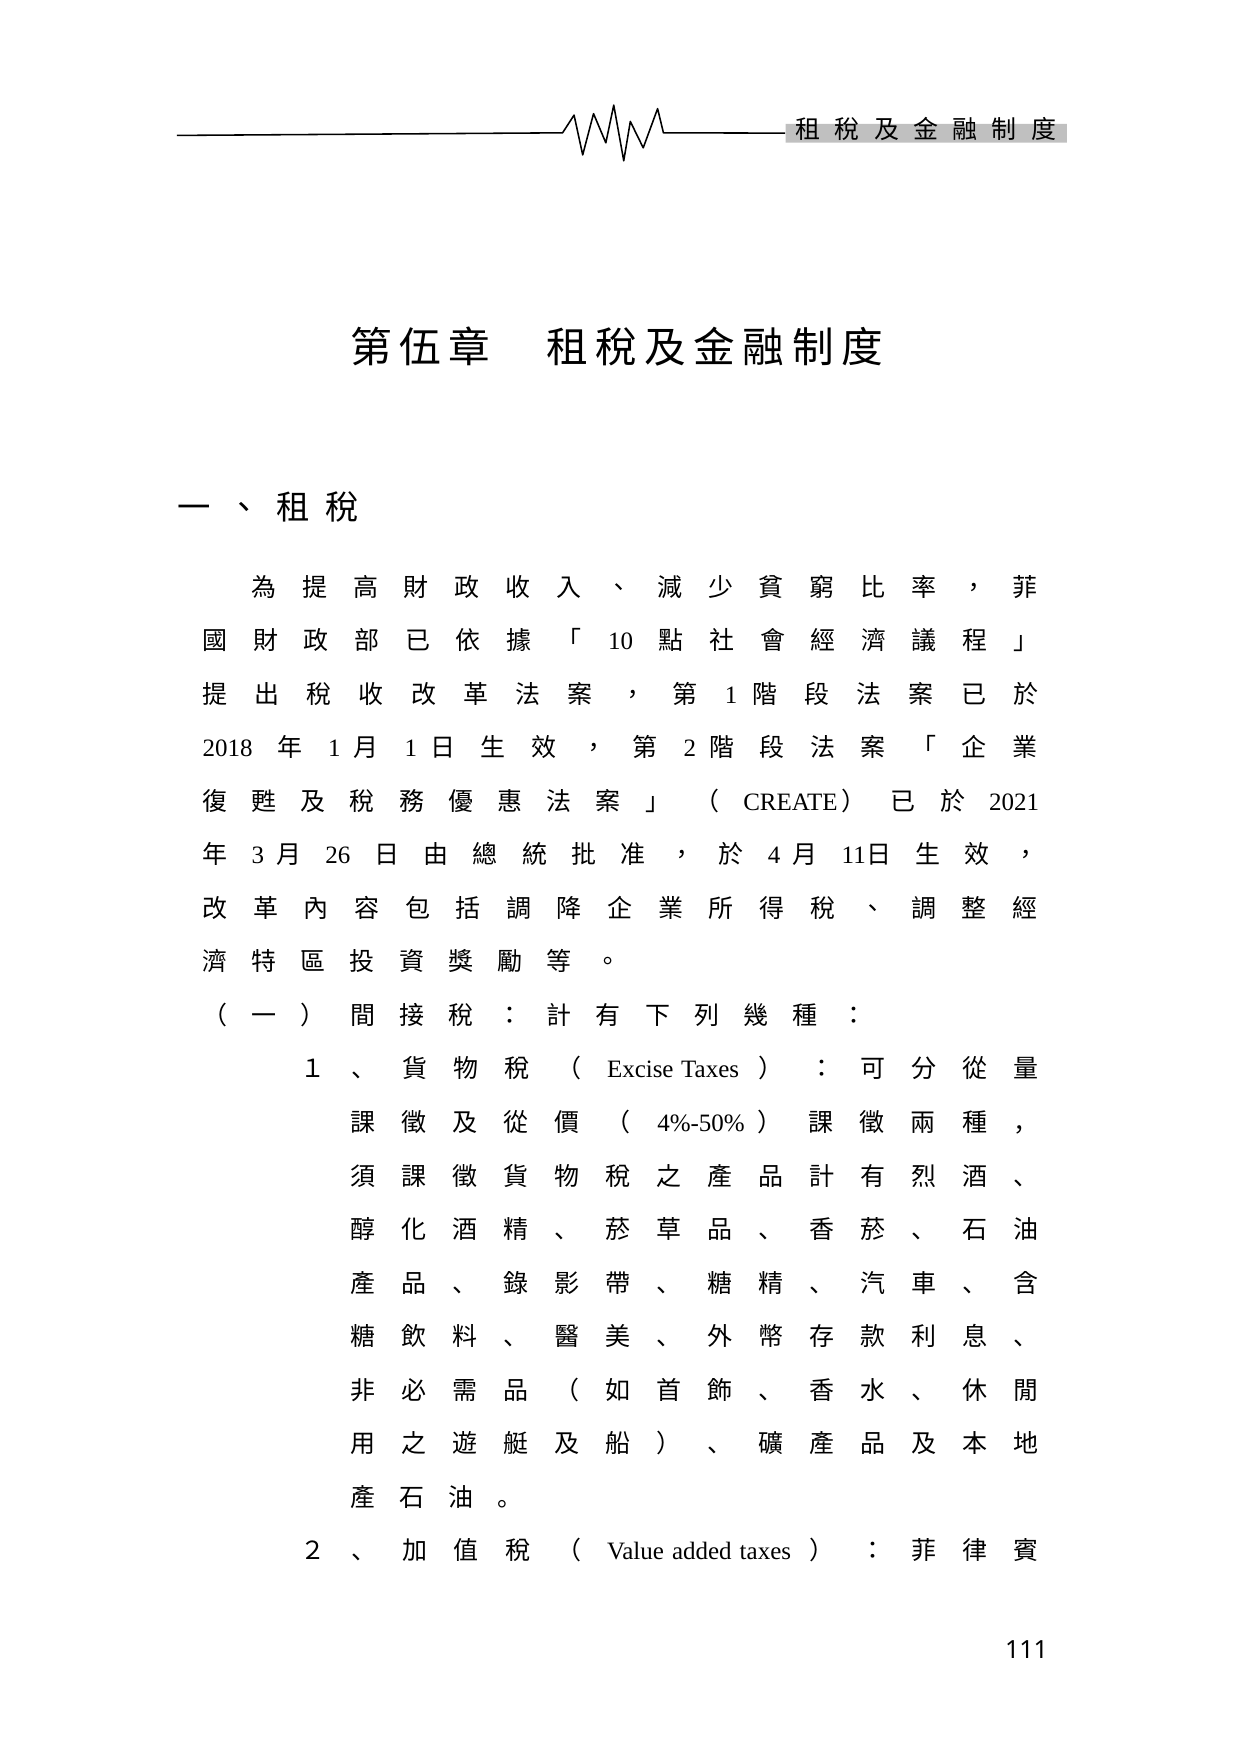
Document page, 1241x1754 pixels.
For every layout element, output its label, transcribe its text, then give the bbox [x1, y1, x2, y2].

text １、貨物稅（Excise Taxes）：可分從量課徵及從價（4%-50%）課徵兩種，須課徵貨物稅之產品計有烈酒、醇化酒精、菸草品、香菸、石油產品、錄影帶、糖精、汽車、含糖飲料、醫美、外幣存款利息、非必需品（如首飾、香水、休閒用之遊艇及船）、礦產品及本地產石油。 [276, 1040, 1063, 1522]
text 第伍章 租稅及金融制度 [178, 291, 1063, 398]
text （一）間接稅：計有下列幾種： [202, 987, 1063, 1040]
text 為提高財政收入、減少貧窮比率，菲國財政部已依據「10點社會經濟議程」提出稅收改革法案，第1階段法案已於2018年1月1日生效，第2階段法案「企業復甦及稅務優惠法案」（CREATE）已於2021年3月26日由總統批准，於4月11日生效，改革內容包括調降企業所得稅、調整經濟特區投資獎勵等。 [196, 558, 1063, 987]
text 一、租稅 [178, 478, 1063, 532]
text ２、加值稅（Value added taxes）：菲律賓 [276, 1522, 1063, 1576]
